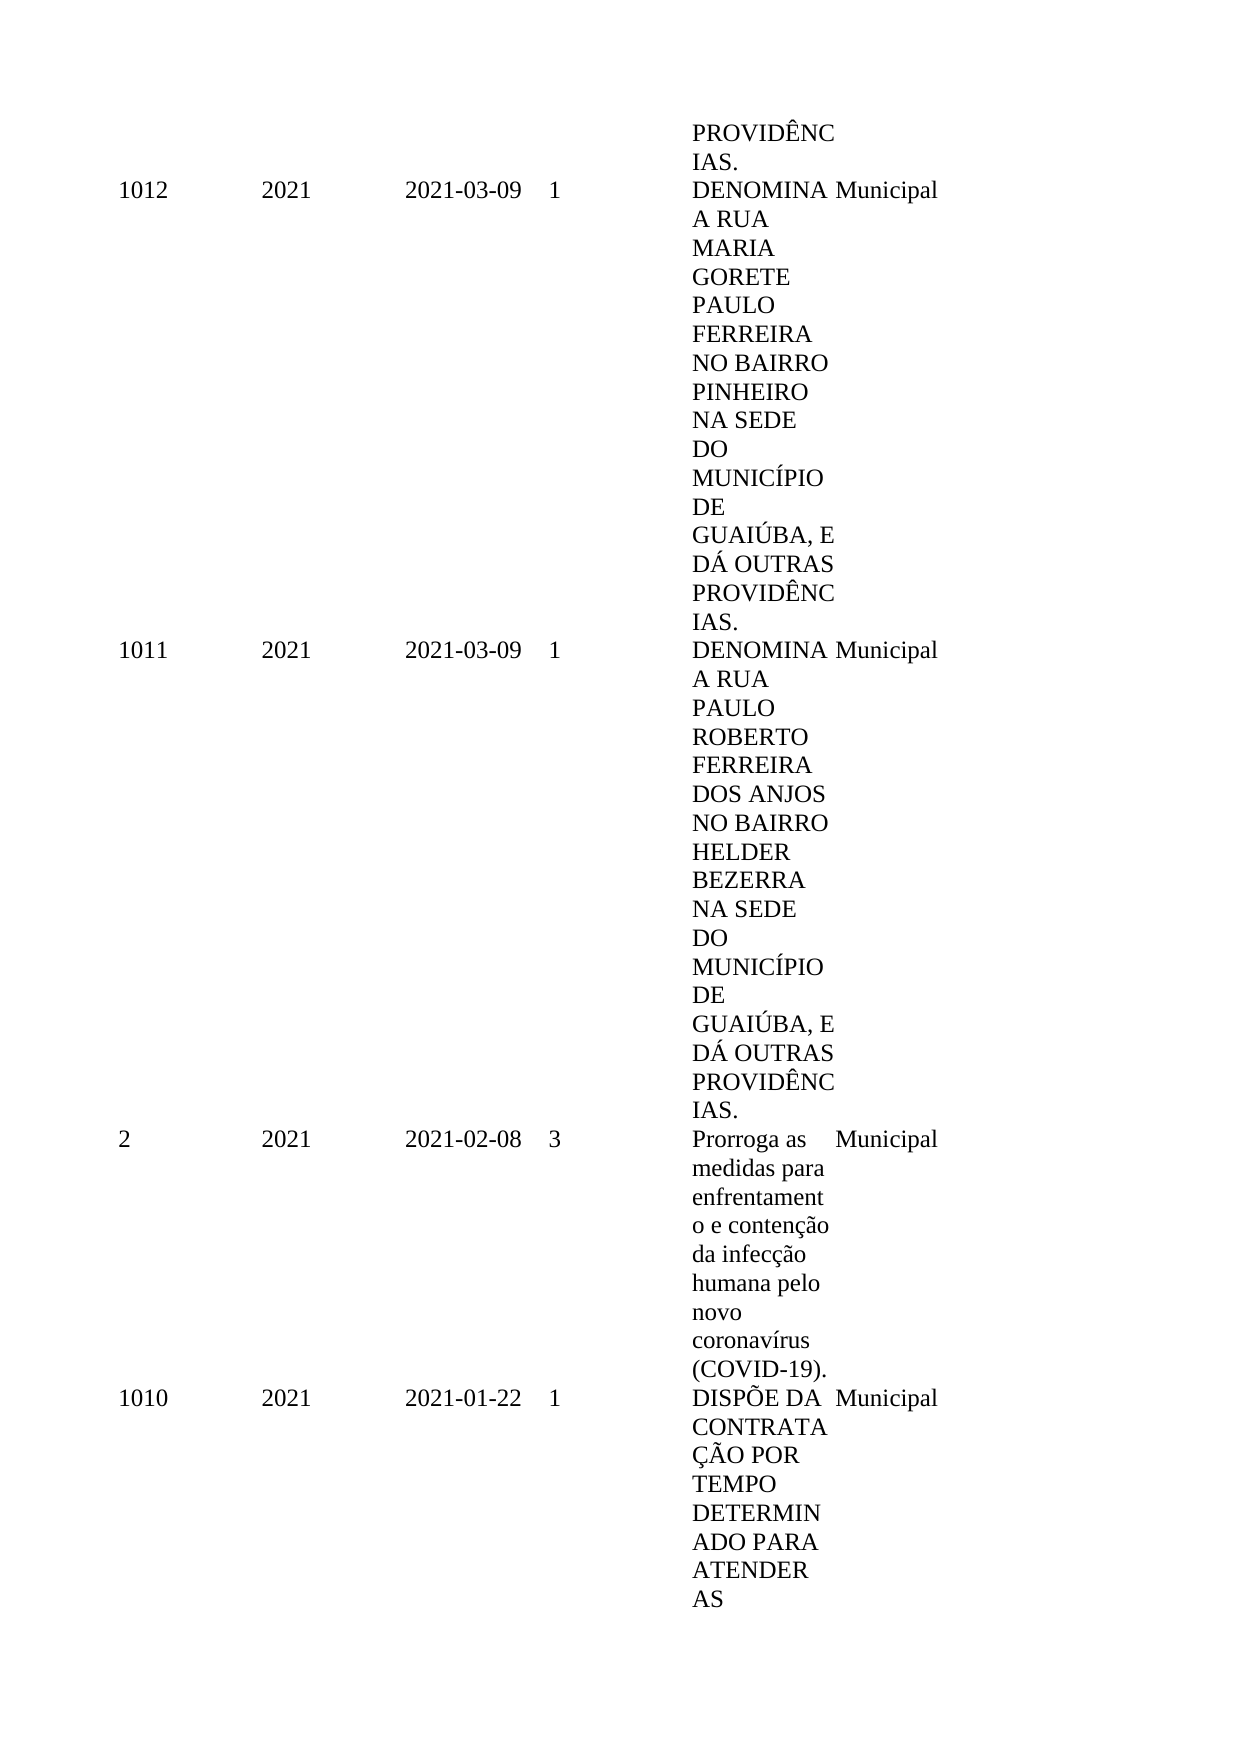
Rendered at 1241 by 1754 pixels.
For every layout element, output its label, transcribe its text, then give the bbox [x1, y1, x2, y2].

table_cell 2021 [261, 1383, 405, 1613]
table_cell 1011 [118, 636, 261, 1124]
table_cell [835, 118, 979, 176]
table_cell [118, 118, 261, 176]
table_cell DENOMINA A RUA MARIA GORETE PAULO FERREIRA NO BAIRRO PINHEIRO NA SEDE DO MUNICÍPIO DE GUAIÚBA, E DÁ OUTRAS PROVIDÊNCIAS. [692, 176, 835, 636]
table_cell 1012 [118, 176, 261, 636]
table_cell PROVIDÊNCIAS. [692, 118, 835, 176]
table_cell 2021-03-09 [405, 636, 548, 1124]
table_cell 2021 [261, 1124, 405, 1383]
table_cell DISPÕE DA CONTRATAÇÃO POR TEMPO DETERMINADO PARA ATENDER AS [692, 1383, 835, 1613]
table_cell Municipal [835, 1383, 979, 1613]
table_cell [979, 636, 1122, 1124]
table_cell [979, 176, 1122, 636]
table_cell 2021-02-08 [405, 1124, 548, 1383]
table_cell 2021-01-22 [405, 1383, 548, 1613]
table_cell Municipal [835, 636, 979, 1124]
table_cell 3 [548, 1124, 692, 1383]
table_cell 2021 [261, 636, 405, 1124]
table_cell 1 [548, 176, 692, 636]
table_cell [261, 118, 405, 176]
table_cell [979, 1383, 1122, 1613]
table_cell 2 [118, 1124, 261, 1383]
table_cell [548, 118, 692, 176]
table_cell 2021-03-09 [405, 176, 548, 636]
table_cell 1010 [118, 1383, 261, 1613]
table_cell Municipal [835, 1124, 979, 1383]
table_cell Municipal [835, 176, 979, 636]
table_cell [979, 1124, 1122, 1383]
table_cell DENOMINA A RUA PAULO ROBERTO FERREIRA DOS ANJOS NO BAIRRO HELDER BEZERRA NA SEDE DO MUNICÍPIO DE GUAIÚBA, E DÁ OUTRAS PROVIDÊNCIAS. [692, 636, 835, 1124]
table_cell [979, 118, 1122, 176]
table_cell 2021 [261, 176, 405, 636]
table_cell [405, 118, 548, 176]
table_cell Prorroga as medidas para enfrentamento e contenção da infecção humana pelo novo coronavírus (COVID-19). [692, 1124, 835, 1383]
table_cell 1 [548, 636, 692, 1124]
table_cell 1 [548, 1383, 692, 1613]
